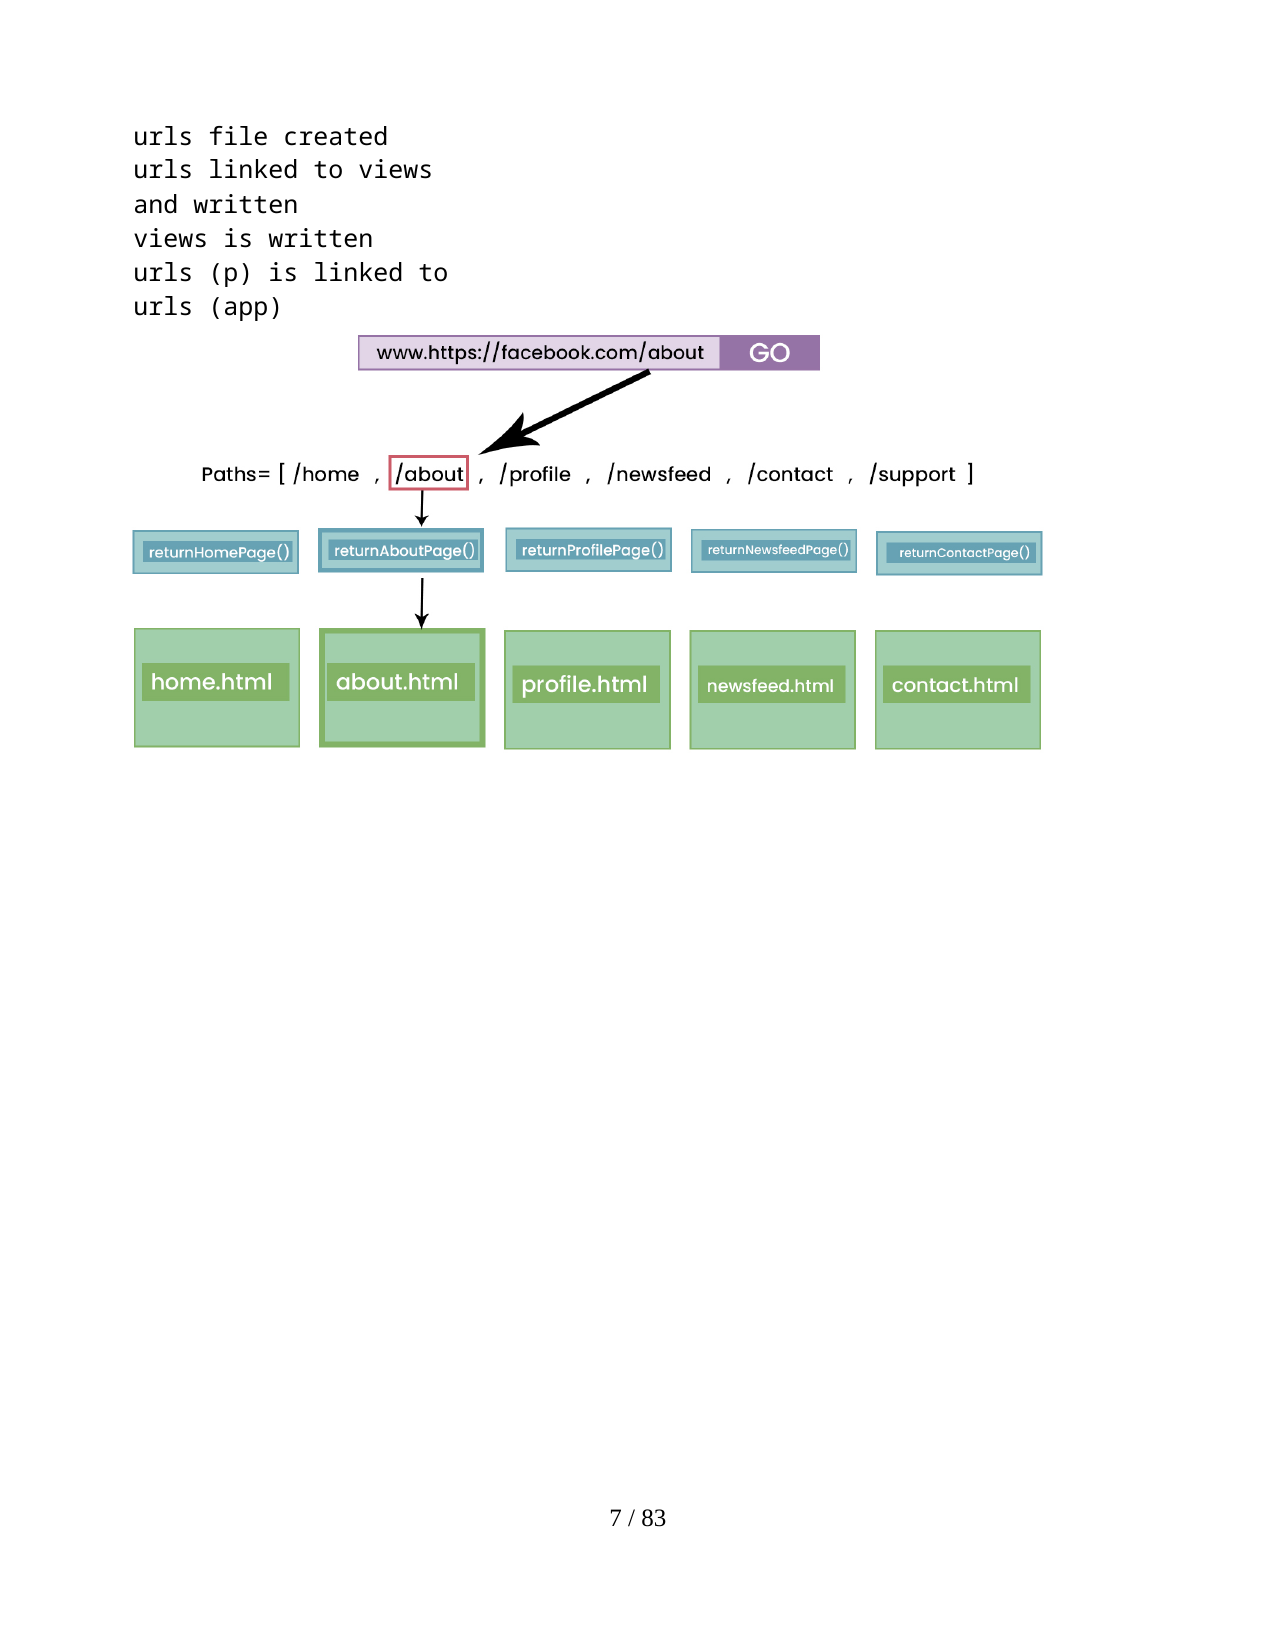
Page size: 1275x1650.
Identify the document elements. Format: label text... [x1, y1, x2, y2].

picture [127, 325, 1046, 758]
text views is written [118, 220, 1157, 254]
text and written [118, 186, 1157, 220]
text urls (app) [118, 288, 1157, 322]
text urls (p) is linked to [118, 254, 1157, 288]
text urls file created [118, 118, 1157, 152]
text urls linked to views [118, 152, 1157, 186]
